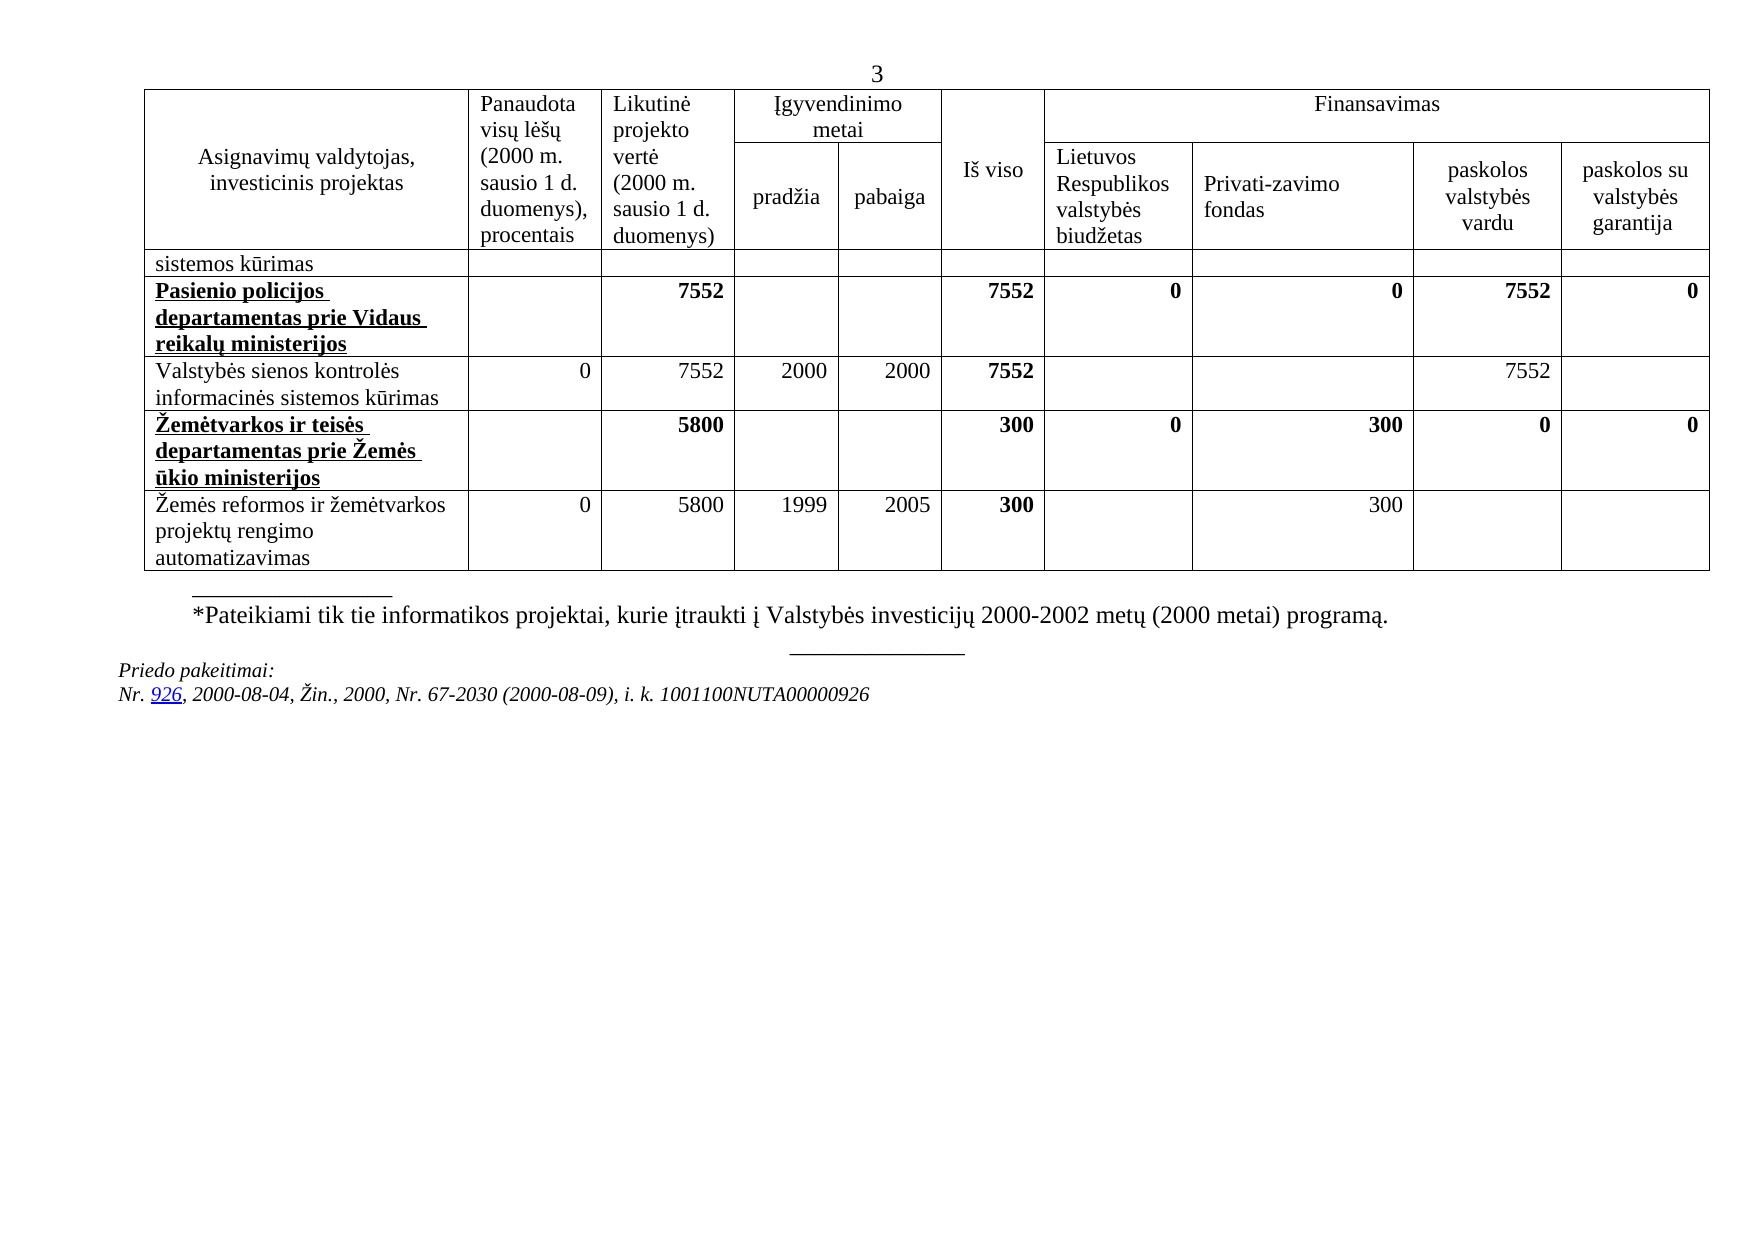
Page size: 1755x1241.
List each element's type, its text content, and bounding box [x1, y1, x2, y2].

table_cell [735, 277, 838, 356]
table_cell [1045, 250, 1192, 276]
table_header Likutinė projekto vertė (2000 m. sausio 1 d. duomenys) [602, 90, 734, 249]
table_cell paskolos su valstybės garantija [1562, 143, 1709, 249]
table_cell Žemėtvarkos ir teisės departamentas prie Žemės ūkio ministerijos [145, 411, 468, 490]
table_cell 7552 [1414, 357, 1561, 410]
table_cell pradžia [735, 143, 838, 249]
table_cell [1562, 491, 1709, 570]
table_cell 300 [1193, 411, 1413, 490]
table_cell 300 [942, 411, 1044, 490]
table_cell 0 [1562, 411, 1709, 490]
table_cell 7552 [942, 277, 1044, 356]
table_header Asignavimų valdytojas, investicinis projektas [145, 90, 468, 249]
table_cell [602, 250, 734, 276]
table_cell 1999 [735, 491, 838, 570]
table_cell 2005 [839, 491, 941, 570]
table_cell Valstybės sienos kontrolės informacinės sistemos kūrimas [145, 357, 468, 410]
table_cell 0 [1414, 411, 1561, 490]
table_cell 0 [469, 491, 601, 570]
text Priedo pakeitimai: [118, 657, 1636, 682]
table_header Finansavimas [1045, 90, 1709, 142]
table_cell 0 [1562, 277, 1709, 356]
table_cell 7552 [602, 357, 734, 410]
table_cell [1045, 357, 1192, 410]
table_header Iš viso [942, 90, 1044, 249]
table_cell paskolos valstybės vardu [1414, 143, 1561, 249]
table_cell 2000 [839, 357, 941, 410]
table_cell [942, 250, 1044, 276]
table_cell [1193, 357, 1413, 410]
table_cell [469, 411, 601, 490]
text ________________ [118, 571, 1636, 600]
table_cell 2000 [735, 357, 838, 410]
table_cell 0 [1045, 277, 1192, 356]
table_cell [839, 250, 941, 276]
table_cell 7552 [1414, 277, 1561, 356]
table_cell 5800 [602, 491, 734, 570]
table_cell [1562, 250, 1709, 276]
table_cell Privati-zavimo fondas [1193, 143, 1413, 249]
table_cell 0 [1045, 411, 1192, 490]
table_cell [1193, 250, 1413, 276]
table_cell Žemės reformos ir žemėtvarkos projektų rengimo automatizavimas [145, 491, 468, 570]
table_cell [1045, 491, 1192, 570]
table_cell 300 [1193, 491, 1413, 570]
table_cell [469, 250, 601, 276]
table_header Panaudota visų lėšų (2000 m. sausio 1 d. duomenys), procentais [469, 90, 601, 249]
table_cell Pasienio policijos departamentas prie Vidaus reikalų ministerijos [145, 277, 468, 356]
text ______________ [118, 629, 1636, 657]
table_cell 7552 [602, 277, 734, 356]
table_cell [469, 277, 601, 356]
table_cell [735, 250, 838, 276]
table_header Įgyvendinimo metai [735, 90, 941, 142]
table_cell 0 [469, 357, 601, 410]
table_cell 5800 [602, 411, 734, 490]
table_cell pabaiga [839, 143, 941, 249]
table_cell [839, 277, 941, 356]
table_cell Lietuvos Respublikos valstybės biudžetas [1045, 143, 1192, 249]
table_cell [839, 411, 941, 490]
table_cell 300 [942, 491, 1044, 570]
text Nr. 926, 2000-08-04, Žin., 2000, Nr. 67-2030 (2000-08-09), i. k. 1001100NUTA00000926 [118, 682, 1636, 706]
table_cell [1562, 357, 1709, 410]
table_cell sistemos kūrimas [145, 250, 468, 276]
table_cell 0 [1193, 277, 1413, 356]
table_cell [1414, 491, 1561, 570]
table_cell [735, 411, 838, 490]
text *Pateikiami tik tie informatikos projektai, kurie įtraukti į Valstybės investicijų 2000-2002 metų (2000 metai) programą. [118, 600, 1636, 629]
table_cell [1414, 250, 1561, 276]
table_cell 7552 [942, 357, 1044, 410]
